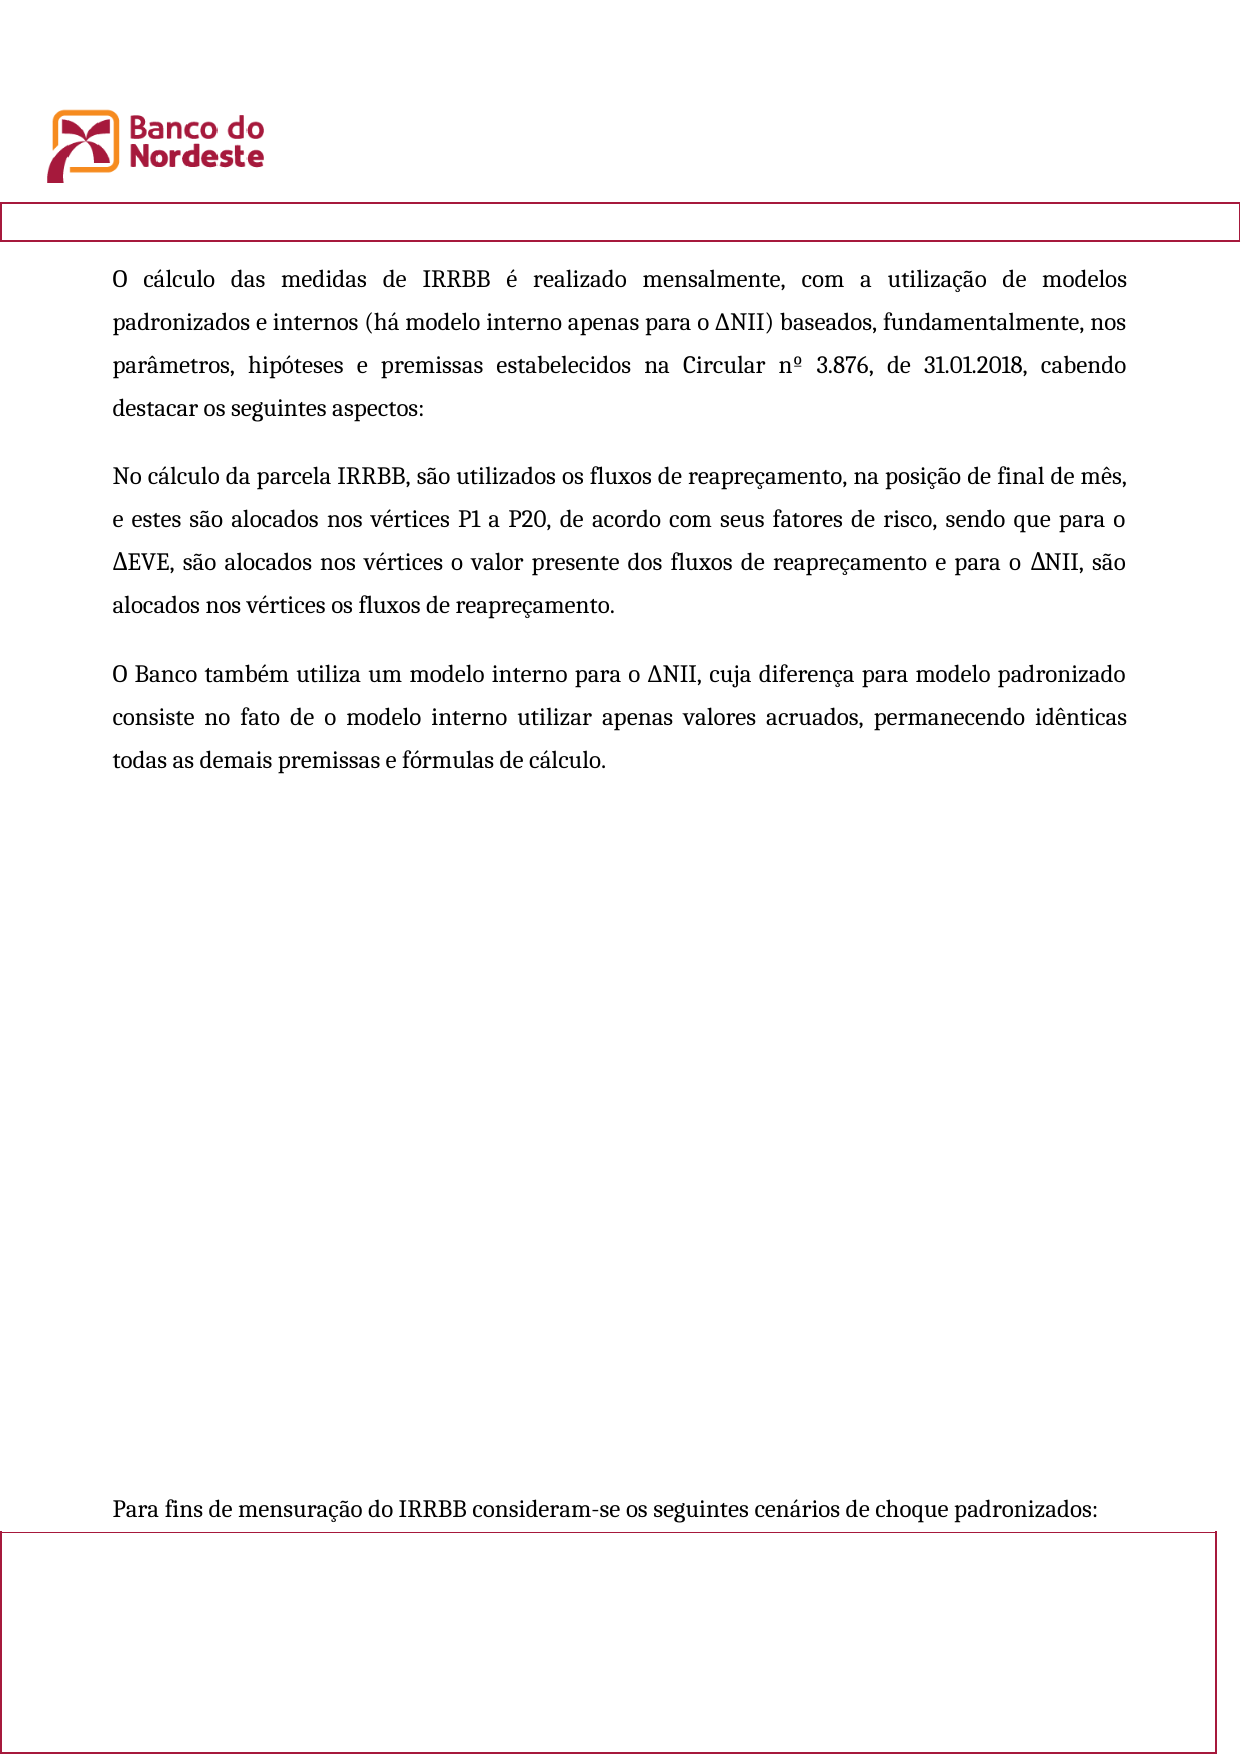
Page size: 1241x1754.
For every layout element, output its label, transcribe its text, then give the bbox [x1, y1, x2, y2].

text No cálculo da parcela IRRBB, são utilizados os fluxos de reapreçamento, na posição de final de mês, e estes são alocados nos vértices P1 a P20, de acordo com seus fatores de risco, sendo que para o ΔEVE, são alocados nos vértices o valor presente dos fluxos de reapreçamento e para o ΔNII, são alocados nos vértices os fluxos de reapreçamento. [112, 462, 1128, 620]
text Para fins de mensuração do IRRBB consideram-se os seguintes cenários de choque padronizados: [112, 1495, 1128, 1524]
text O Banco também utiliza um modelo interno para o ∆NII, cuja diferença para modelo padronizado consiste no fato de o modelo interno utilizar apenas valores acruados, permanecendo idênticas todas as demais premissas e fórmulas de cálculo. [112, 659, 1128, 774]
text O cálculo das medidas de IRRBB é realizado mensalmente, com a utilização de modelos padronizados e internos (há modelo interno apenas para o ∆NII) baseados, fundamentalmente, nos parâmetros, hipóteses e premissas estabelecidos na Circular nº 3.876, de 31.01.2018, cabendo destacar os seguintes aspectos: [112, 264, 1128, 423]
